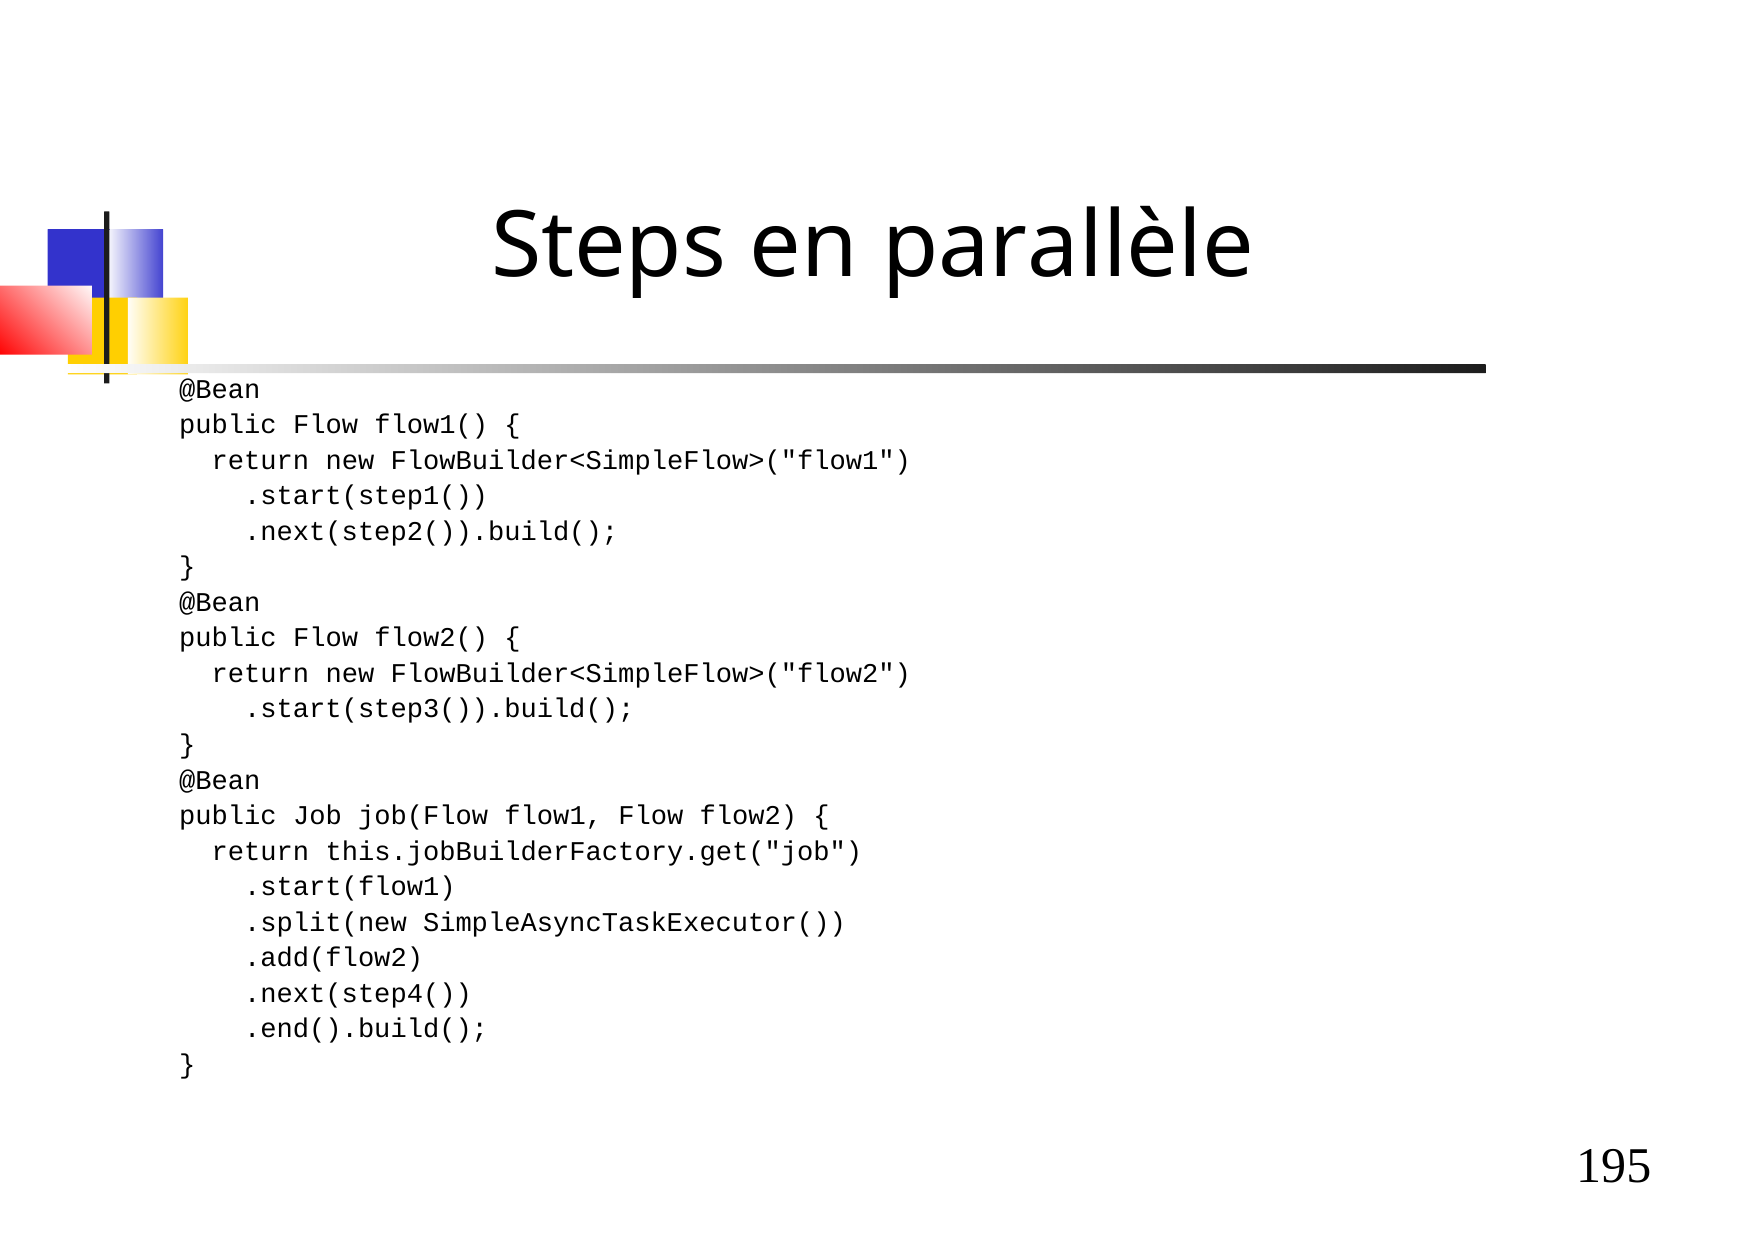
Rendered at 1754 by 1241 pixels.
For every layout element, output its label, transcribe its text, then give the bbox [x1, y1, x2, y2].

list @Bean public Flow flow1() { return new FlowBuilder<SimpleFlow>("flow1") .start(step1()) .next(step2()).build(); } @Bean public Flow flow2() { return new FlowBuilder<SimpleFlow>("flow2") .start(step3()).build(); } @Bean public Job job(Flow flow1, Flow flow2) { return this.jobBuilderFactory.get("job") .start(flow1) .split(new SimpleAsyncTaskExecutor()) .add(flow2) .next(step4()) .end().build(); } [179, 371, 1567, 1091]
title Steps en parallèle [179, 139, 1567, 351]
